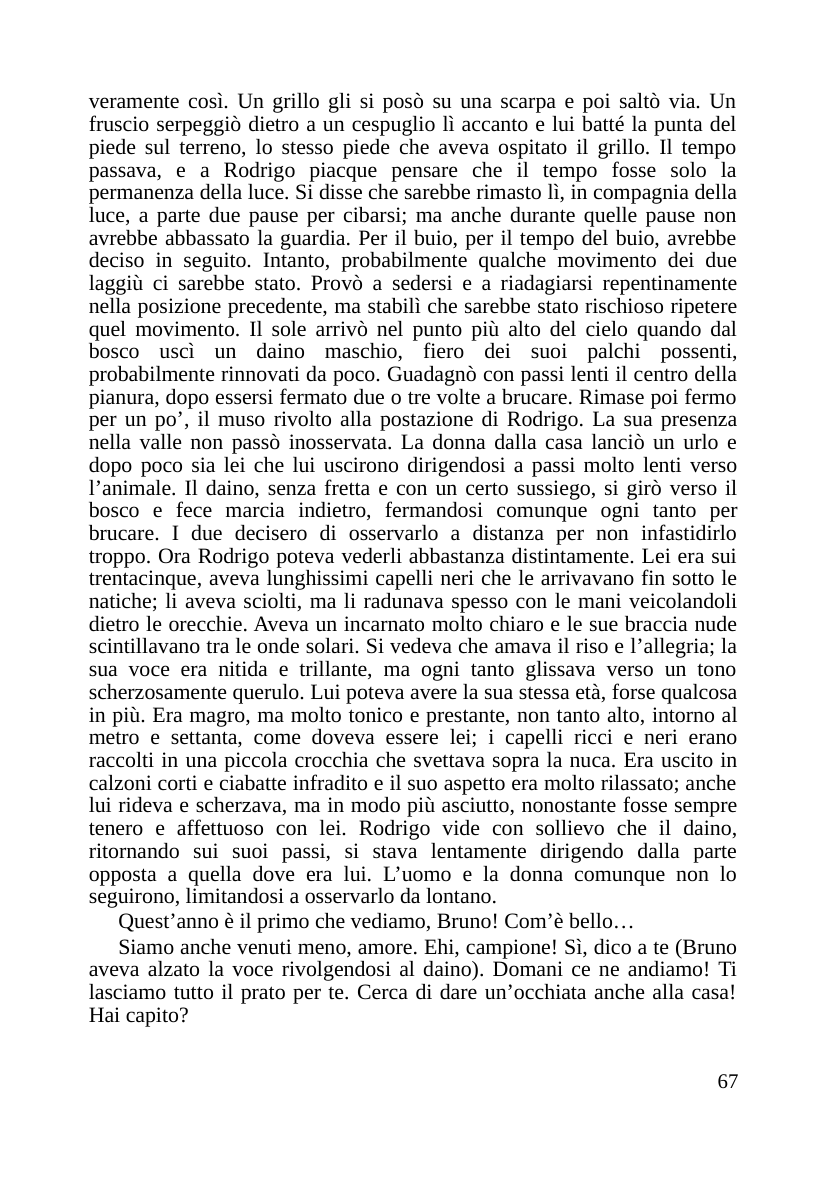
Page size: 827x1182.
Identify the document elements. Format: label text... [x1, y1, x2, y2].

text Siamo anche venuti meno, amore. Ehi, campione! Sì, dico a te (Bruno aveva alzato la voce rivolgendosi al daino). Domani ce ne andiamo! Ti lasciamo tutto il prato per te. Cerca di dare un’occhiata anche alla casa! Hai capito? [88, 934, 738, 1027]
text veramente così. Un grillo gli si posò su una scarpa e poi saltò via. Un fruscio serpeggiò dietro a un cespuglio lì accanto e lui batté la punta del piede sul terreno, lo stesso piede che aveva ospitato il grillo. Il tempo passava, e a Rodrigo piacque pensare che il tempo fosse solo la permanenza della luce. Si disse che sarebbe rimasto lì, in compagnia della luce, a parte due pause per cibarsi; ma anche durante quelle pause non avrebbe abbassato la guardia. Per il buio, per il tempo del buio, avrebbe deciso in seguito. Intanto, probabilmente qualche movimento dei due laggiù ci sarebbe stato. Provò a sedersi e a riadagiarsi repentinamente nella posizione precedente, ma stabilì che sarebbe stato rischioso ripetere quel movimento. Il sole arrivò nel punto più alto del cielo quando dal bosco uscì un daino maschio, fiero dei suoi palchi possenti, probabilmente rinnovati da poco. Guadagnò con passi lenti il centro della pianura, dopo essersi fermato due o tre volte a brucare. Rimase poi fermo per un po’, il muso rivolto alla postazione di Rodrigo. La sua presenza nella valle non passò inosservata. La donna dalla casa lanciò un urlo e dopo poco sia lei che lui uscirono dirigendosi a passi molto lenti verso l’animale. Il daino, senza fretta e con un certo sussiego, si girò verso il bosco e fece marcia indietro, fermandosi comunque ogni tanto per brucare. I due decisero di osservarlo a distanza per non infastidirlo troppo. Ora Rodrigo poteva vederli abbastanza distintamente. Lei era sui trentacinque, aveva lunghissimi capelli neri che le arrivavano fin sotto le natiche; li aveva sciolti, ma li radunava spesso con le mani veicolandoli dietro le orecchie. Aveva un incarnato molto chiaro e le sue braccia nude scintillavano tra le onde solari. Si vedeva che amava il riso e l’allegria; la sua voce era nitida e trillante, ma ogni tanto glissava verso un tono scherzosamente querulo. Lui poteva avere la sua stessa età, forse qualcosa in più. Era magro, ma molto tonico e prestante, non tanto alto, intorno al metro e settanta, come doveva essere lei; i capelli ricci e neri erano raccolti in una piccola crocchia che svettava sopra la nuca. Era uscito in calzoni corti e ciabatte infradito e il suo aspetto era molto rilassato; anche lui rideva e scherzava, ma in modo più asciutto, nonostante fosse sempre tenero e affettuoso con lei. Rodrigo vide con sollievo che il daino, ritornando sui suoi passi, si stava lentamente dirigendo dalla parte opposta a quella dove era lui. L’uomo e la donna comunque non lo seguirono, limitandosi a osservarlo da lontano. [88, 88, 738, 908]
text Quest’anno è il primo che vediamo, Bruno! Com’è bello… [88, 908, 738, 934]
